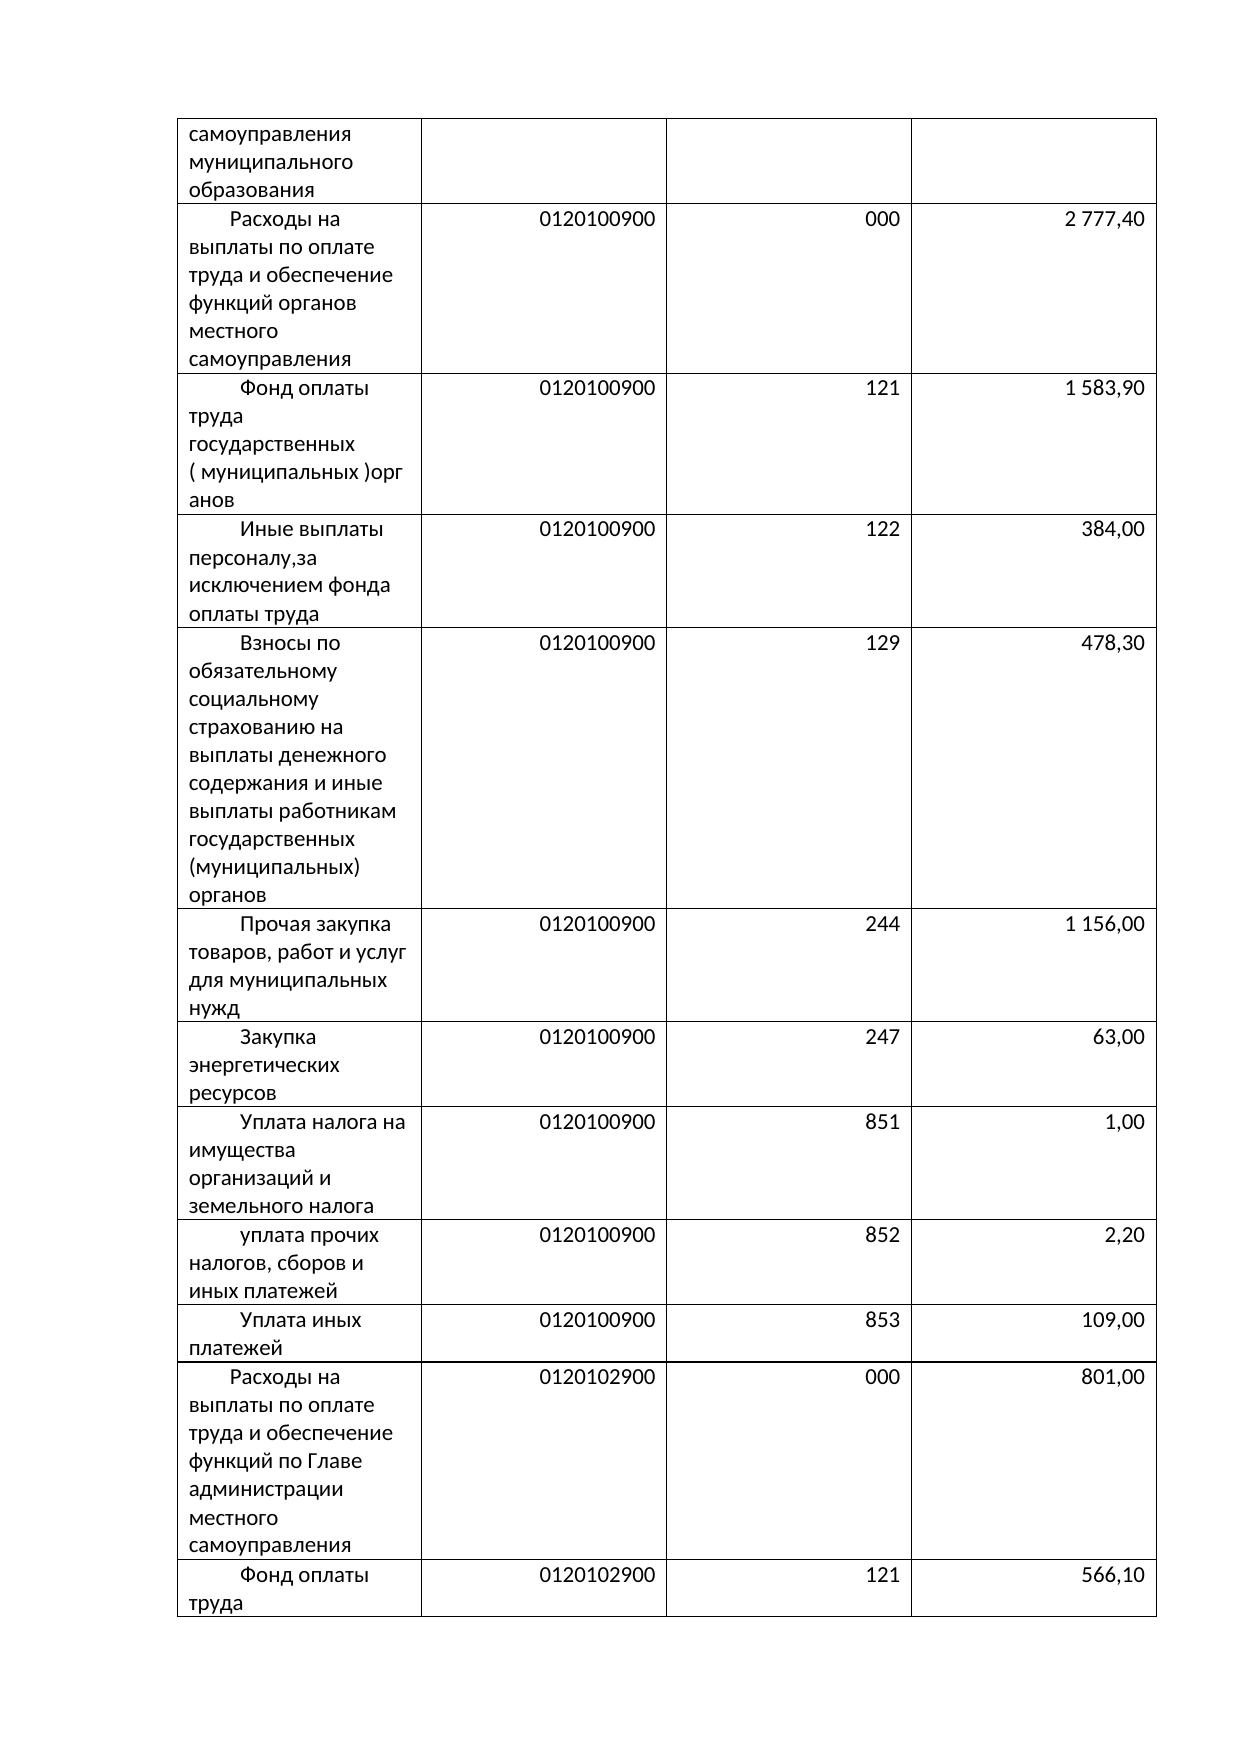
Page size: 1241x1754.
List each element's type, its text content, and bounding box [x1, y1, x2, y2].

table_cell 000 [667, 1363, 911, 1559]
table_cell Взносы по обязательному социальному страхованию на выплаты денежного содержания и иные выплаты работникам государственных (муниципальных) органов [178, 628, 421, 908]
table_cell Расходы на выплаты по оплате труда и обеспечение функций по Главе администрации местного самоуправления [178, 1363, 421, 1559]
table_cell 1,00 [912, 1107, 1156, 1219]
table_cell 0120102900 [422, 1560, 666, 1616]
table_cell 2,20 [912, 1220, 1156, 1304]
table_cell 0120100900 [422, 515, 666, 627]
table_cell 0120100900 [422, 1022, 666, 1106]
table_cell Уплата налога на имущества организаций и земельного налога [178, 1107, 421, 1219]
table_cell самоуправления муниципального образования [178, 119, 421, 203]
table_cell Фонд оплаты труда государственных ( муниципальных )органов [178, 374, 421, 513]
table_cell Иные выплаты персоналу,за исключением фонда оплаты труда [178, 515, 421, 627]
table_cell 121 [667, 374, 911, 513]
table_cell 129 [667, 628, 911, 908]
table_cell 0120100900 [422, 1220, 666, 1304]
table_cell [912, 119, 1156, 203]
table_cell 853 [667, 1305, 911, 1361]
table_cell [667, 119, 911, 203]
table_cell 478,30 [912, 628, 1156, 908]
table_cell 566,10 [912, 1560, 1156, 1616]
table_cell 0120100900 [422, 374, 666, 513]
table_cell 0120100900 [422, 1305, 666, 1361]
table_cell 801,00 [912, 1363, 1156, 1559]
table_cell 2 777,40 [912, 204, 1156, 372]
table_cell 000 [667, 204, 911, 372]
table_cell 244 [667, 909, 911, 1021]
table_cell 121 [667, 1560, 911, 1616]
table_cell Фонд оплаты труда [178, 1560, 421, 1616]
table_cell Уплата иных платежей [178, 1305, 421, 1361]
table_cell уплата прочих налогов, сборов и иных платежей [178, 1220, 421, 1304]
table_cell 109,00 [912, 1305, 1156, 1361]
table_cell Расходы на выплаты по оплате труда и обеспечение функций органов местного самоуправления [178, 204, 421, 372]
table_cell 0120100900 [422, 628, 666, 908]
table_cell 0120102900 [422, 1363, 666, 1559]
table_cell 122 [667, 515, 911, 627]
table_cell [422, 119, 666, 203]
table_cell 63,00 [912, 1022, 1156, 1106]
table_cell 852 [667, 1220, 911, 1304]
table_cell 1 583,90 [912, 374, 1156, 513]
table_cell 0120100900 [422, 1107, 666, 1219]
table_cell 0120100900 [422, 204, 666, 372]
table_cell Прочая закупка товаров, работ и услуг для муниципальных нужд [178, 909, 421, 1021]
table_cell 851 [667, 1107, 911, 1219]
table_cell 247 [667, 1022, 911, 1106]
table_cell 0120100900 [422, 909, 666, 1021]
table_cell 384,00 [912, 515, 1156, 627]
table_cell 1 156,00 [912, 909, 1156, 1021]
table_cell Закупка энергетических ресурсов [178, 1022, 421, 1106]
